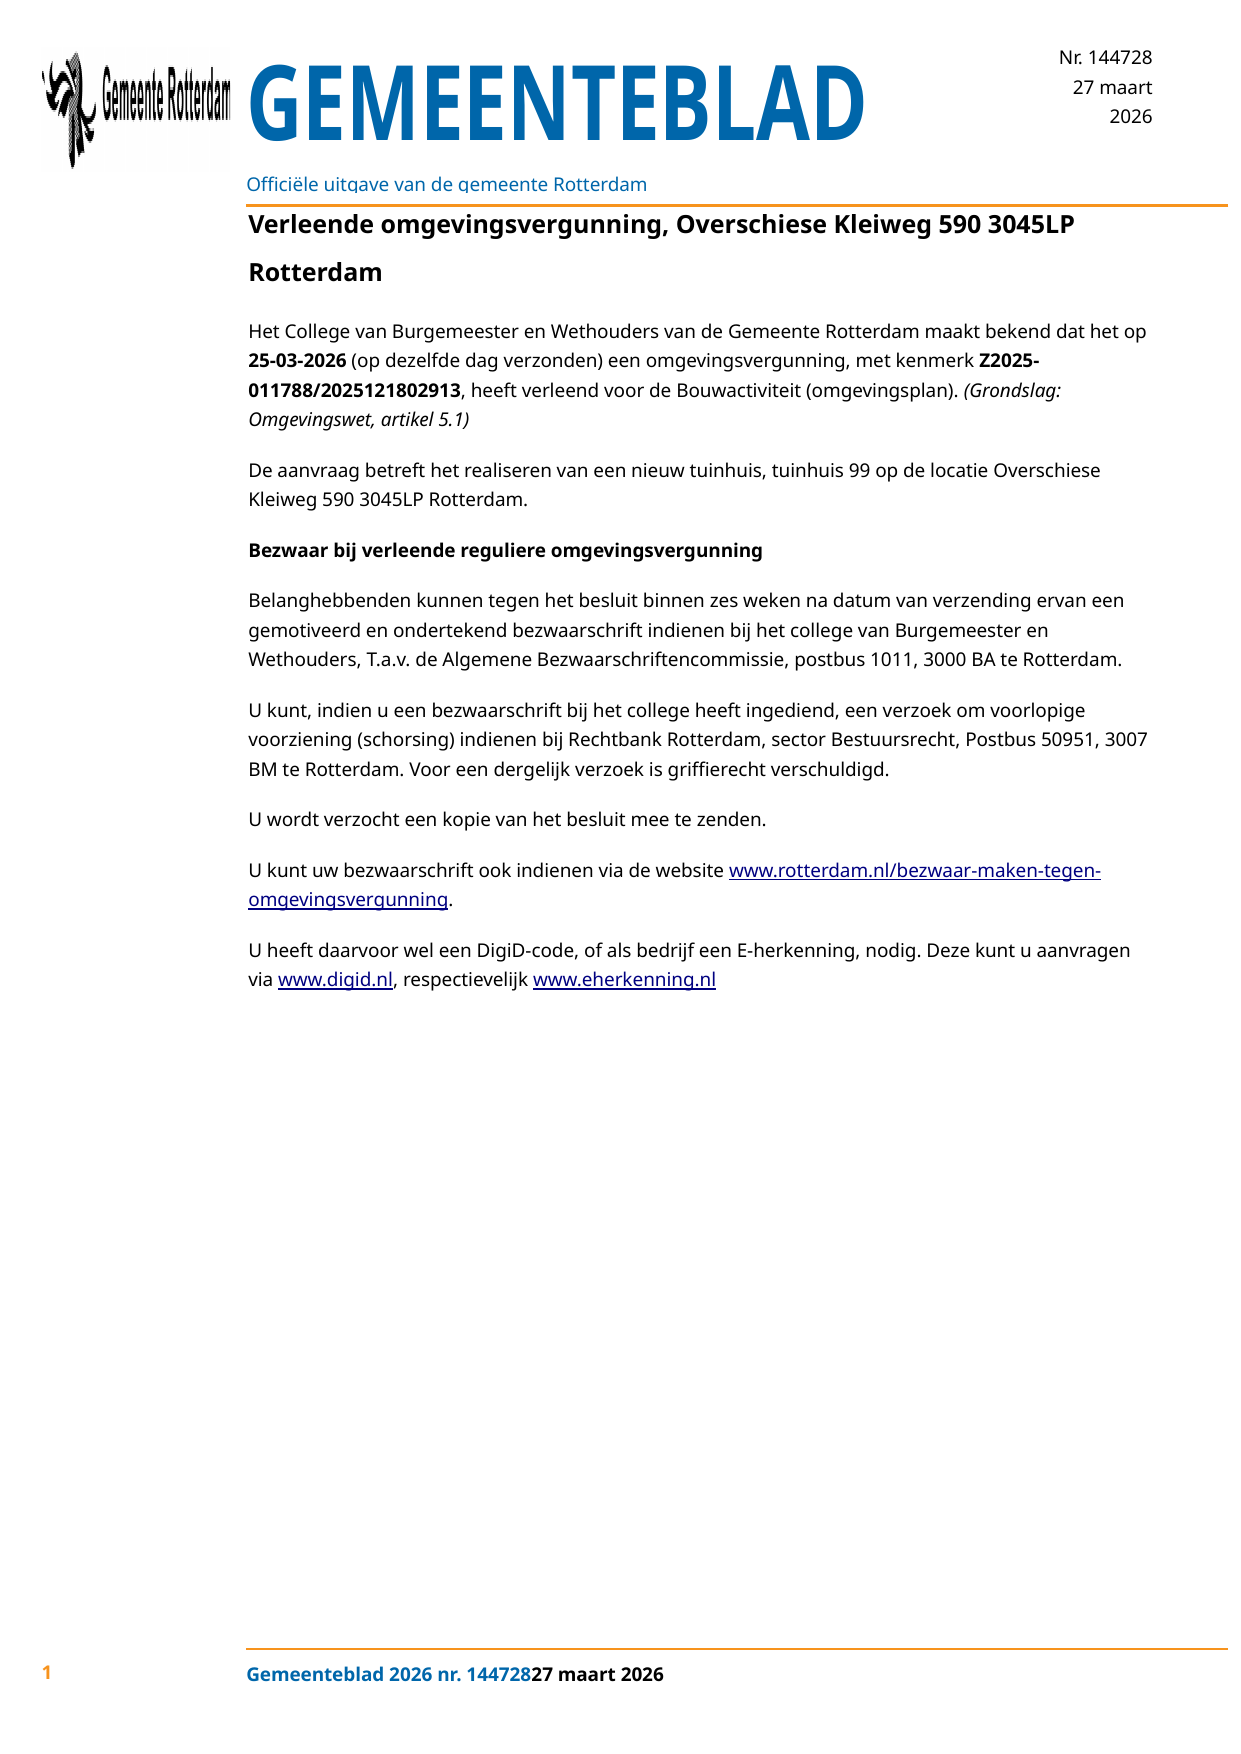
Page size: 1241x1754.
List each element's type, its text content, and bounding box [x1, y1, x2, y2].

text Het College van Burgemeester en Wethouders van de Gemeente Rotterdam maakt bekend dat het op 25-03-2026 (op dezelfde dag verzonden) een omgevingsvergunning, met kenmerk Z2025-011788/2025121802913, heeft verleend voor de Bouwactiviteit (omgevingsplan). (Grondslag: Omgevingswet, artikel 5.1) [248, 318, 1152, 432]
text U kunt uw bezwaarschrift ook indienen via de website www.rotterdam.nl/bezwaar-maken-tegen-omgevingsvergunning. [248, 857, 1152, 912]
text Bezwaar bij verleende reguliere omgevingsvergunning [248, 537, 1152, 563]
text Belanghebbenden kunnen tegen het besluit binnen zes weken na datum van verzending ervan een gemotiveerd en ondertekend bezwaarschrift indienen bij het college van Burgemeester en Wethouders, T.a.v. de Algemene Bezwaarschriftencommissie, postbus 1011, 3000 BA te Rotterdam. [248, 587, 1152, 672]
text De aanvraag betreft het realiseren van een nieuw tuinhuis, tuinhuis 99 op de locatie Overschiese Kleiweg 590 3045LP Rotterdam. [248, 457, 1152, 512]
text U heeft daarvoor wel een DigiD-code, of als bedrijf een E-herkenning, nodig. Deze kunt u aanvragen via www.digid.nl, respectievelijk www.eherkenning.nl [248, 937, 1152, 992]
text U wordt verzocht een kopie van het besluit mee te zenden. [248, 807, 1152, 832]
text Verleende omgevingsvergunning, Overschiese Kleiweg 590 3045LP Rotterdam [248, 207, 1152, 288]
text U kunt, indien u een bezwaarschrift bij het college heeft ingediend, een verzoek om voorlopige voorziening (schorsing) indienen bij Rechtbank Rotterdam, sector Bestuursrecht, Postbus 50951, 3007 BM te Rotterdam. Voor een dergelijk verzoek is griffierecht verschuldigd. [248, 697, 1152, 782]
picture [41, 47, 231, 172]
